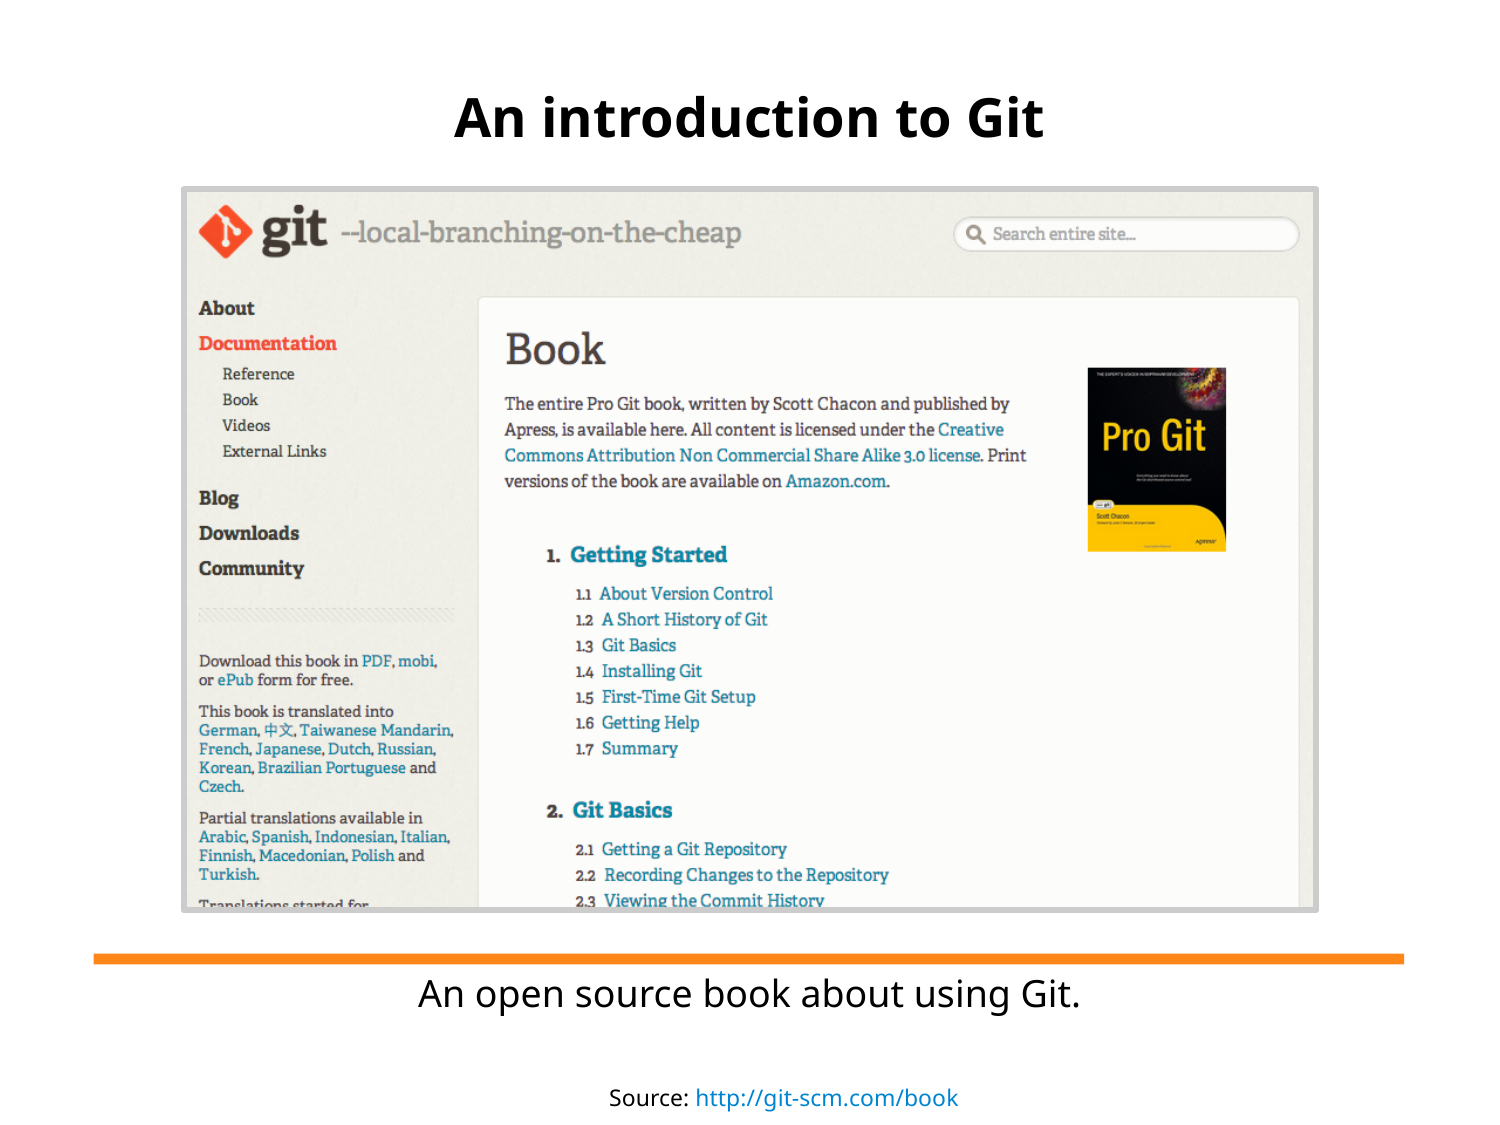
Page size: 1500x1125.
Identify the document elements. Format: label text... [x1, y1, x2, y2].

text_box An open source book about using Git. [290, 960, 1210, 1024]
text_box Source: http://git-scm.com/book [594, 1074, 939, 1119]
picture [0, 0, 1500, 1125]
title An introduction to Git [75, 44, 1426, 188]
